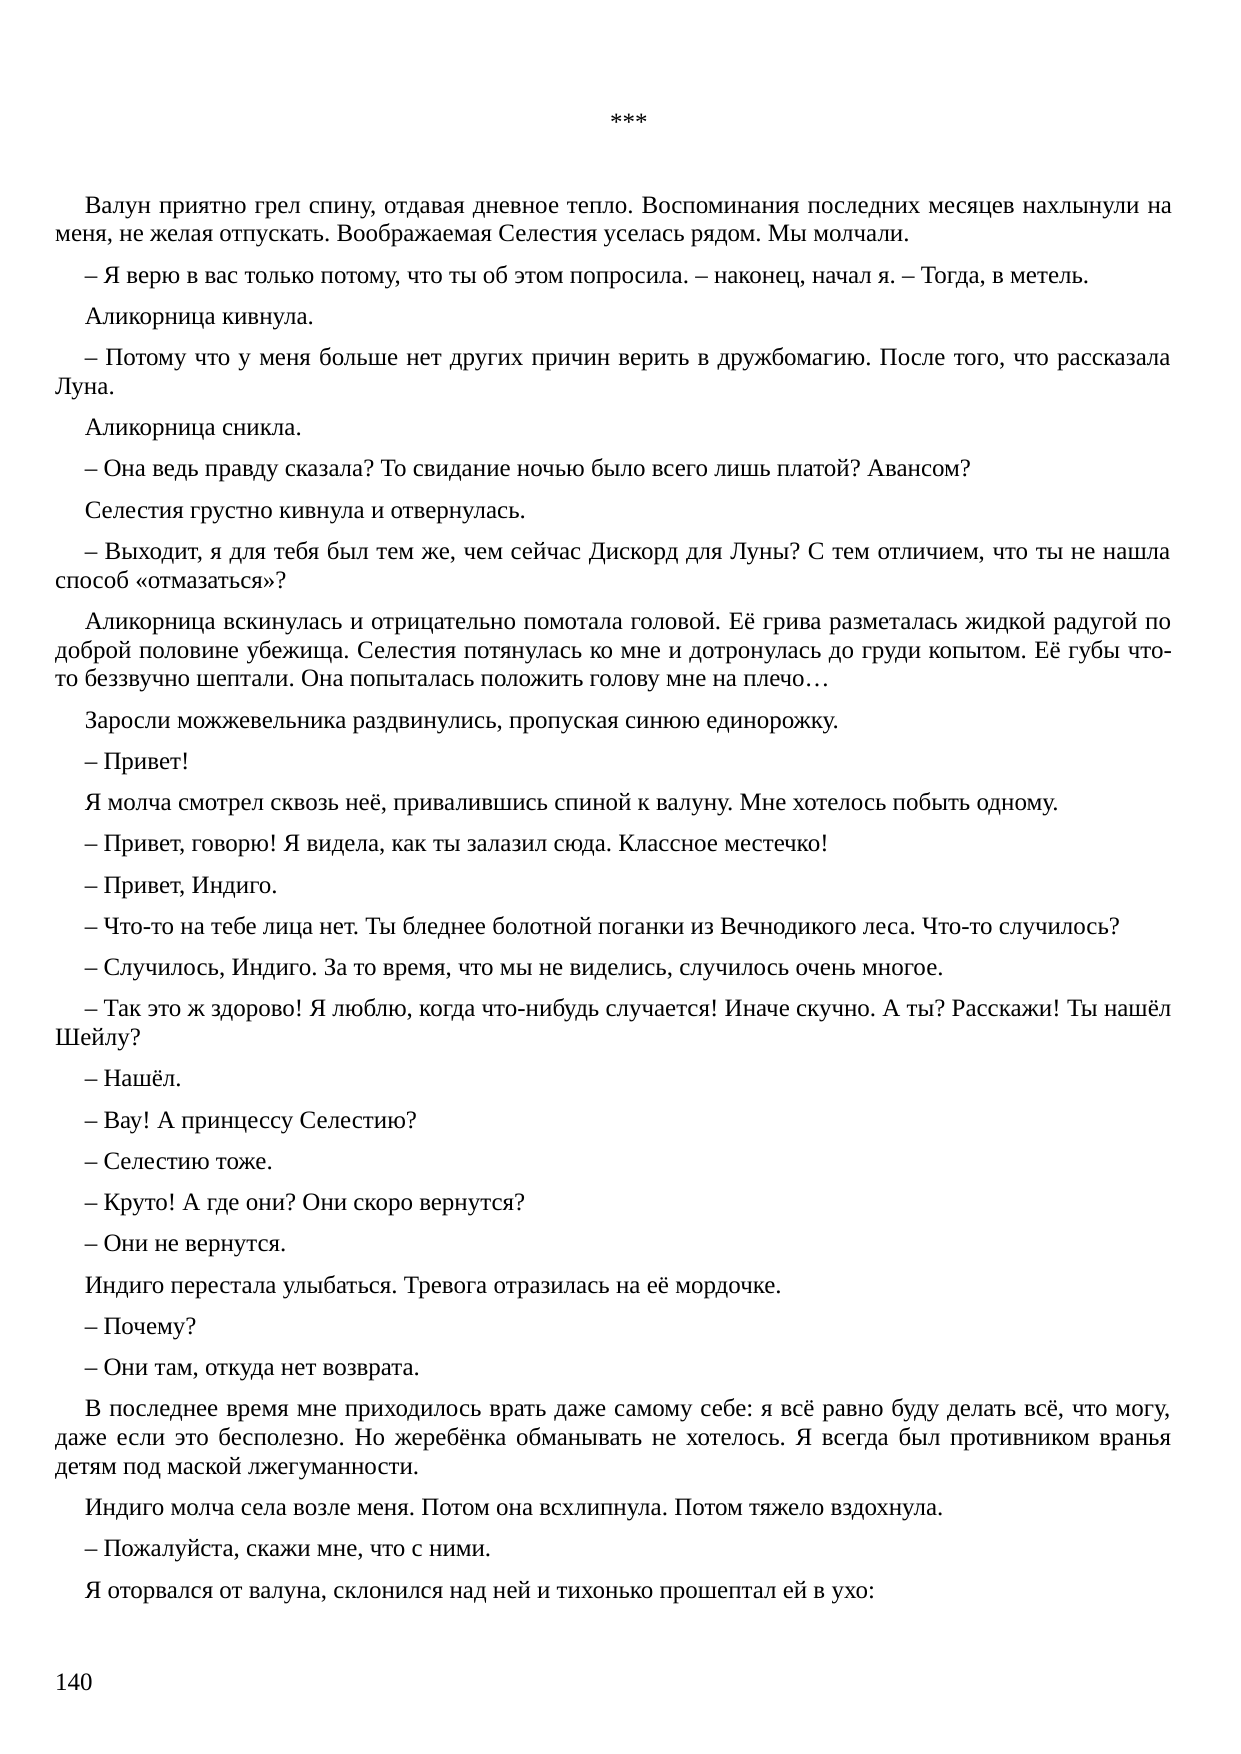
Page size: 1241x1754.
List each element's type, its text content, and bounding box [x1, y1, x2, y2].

text – Она ведь правду сказала? То свидание ночью было всего лишь платой? Авансом? [55, 453, 1173, 482]
text – Нашёл. [55, 1063, 1173, 1092]
text – Привет, Индиго. [55, 870, 1173, 898]
text – Селестию тоже. [55, 1146, 1173, 1175]
text Индиго перестала улыбаться. Тревога отразилась на её мордочке. [55, 1270, 1173, 1298]
text В последнее время мне приходилось врать даже самому себе: я всё равно буду делать всё, что могу, даже если это бесполезно. Но жеребёнка обманывать не хотелось. Я всегда был противником вранья детям под маской лжегуманности. [55, 1393, 1173, 1480]
text – Пожалуйста, скажи мне, что с ними. [55, 1533, 1173, 1562]
text – Потому что у меня больше нет других причин верить в дружбомагию. После того, что рассказала Луна. [55, 342, 1173, 400]
text – Они там, откуда нет возврата. [55, 1352, 1173, 1381]
text – Так это ж здорово! Я люблю, когда что-нибудь случается! Иначе скучно. А ты? Расскажи! Ты нашёл Шейлу? [55, 993, 1173, 1051]
text Аликорница кивнула. [55, 301, 1173, 330]
text – Случилось, Индиго. За то время, что мы не виделись, случилось очень многое. [55, 952, 1173, 981]
text Селестия грустно кивнула и отвернулась. [55, 495, 1173, 523]
text *** [55, 107, 1173, 136]
text Я оторвался от валуна, склонился над ней и тихонько прошептал ей в ухо: [55, 1575, 1173, 1603]
text Я молча смотрел сквозь неё, привалившись спиной к валуну. Мне хотелось побыть одному. [55, 787, 1173, 816]
text – Круто! А где они? Они скоро вернутся? [55, 1187, 1173, 1216]
text – Вау! А принцессу Селестию? [55, 1105, 1173, 1133]
text – Они не вернутся. [55, 1228, 1173, 1257]
text Заросли можжевельника раздвинулись, пропуская синюю единорожку. [55, 705, 1173, 733]
text Индиго молча села возле меня. Потом она всхлипнула. Потом тяжело вздохнула. [55, 1492, 1173, 1521]
text – Почему? [55, 1311, 1173, 1340]
text Аликорница сникла. [55, 412, 1173, 441]
text – Привет, говорю! Я видела, как ты залазил сюда. Классное местечко! [55, 828, 1173, 857]
text – Выходит, я для тебя был тем же, чем сейчас Дискорд для Луны? С тем отличием, что ты не нашла способ «отмазаться»? [55, 536, 1173, 593]
text Аликорница вскинулась и отрицательно помотала головой. Её грива разметалась жидкой радугой по доброй половине убежища. Селестия потянулась ко мне и дотронулась до груди копытом. Её губы что-то беззвучно шептали. Она попыталась положить голову мне на плечо… [55, 606, 1173, 692]
text – Привет! [55, 746, 1173, 775]
text – Я верю в вас только потому, что ты об этом попросила. – наконец, начал я. – Тогда, в метель. [55, 260, 1173, 288]
text Валун приятно грел спину, отдавая дневное тепло. Воспоминания последних месяцев нахлынули на меня, не желая отпускать. Воображаемая Селестия уселась рядом. Мы молчали. [55, 190, 1173, 247]
text – Что-то на тебе лица нет. Ты бледнее болотной поганки из Вечнодикого леса. Что-то случилось? [55, 911, 1173, 940]
